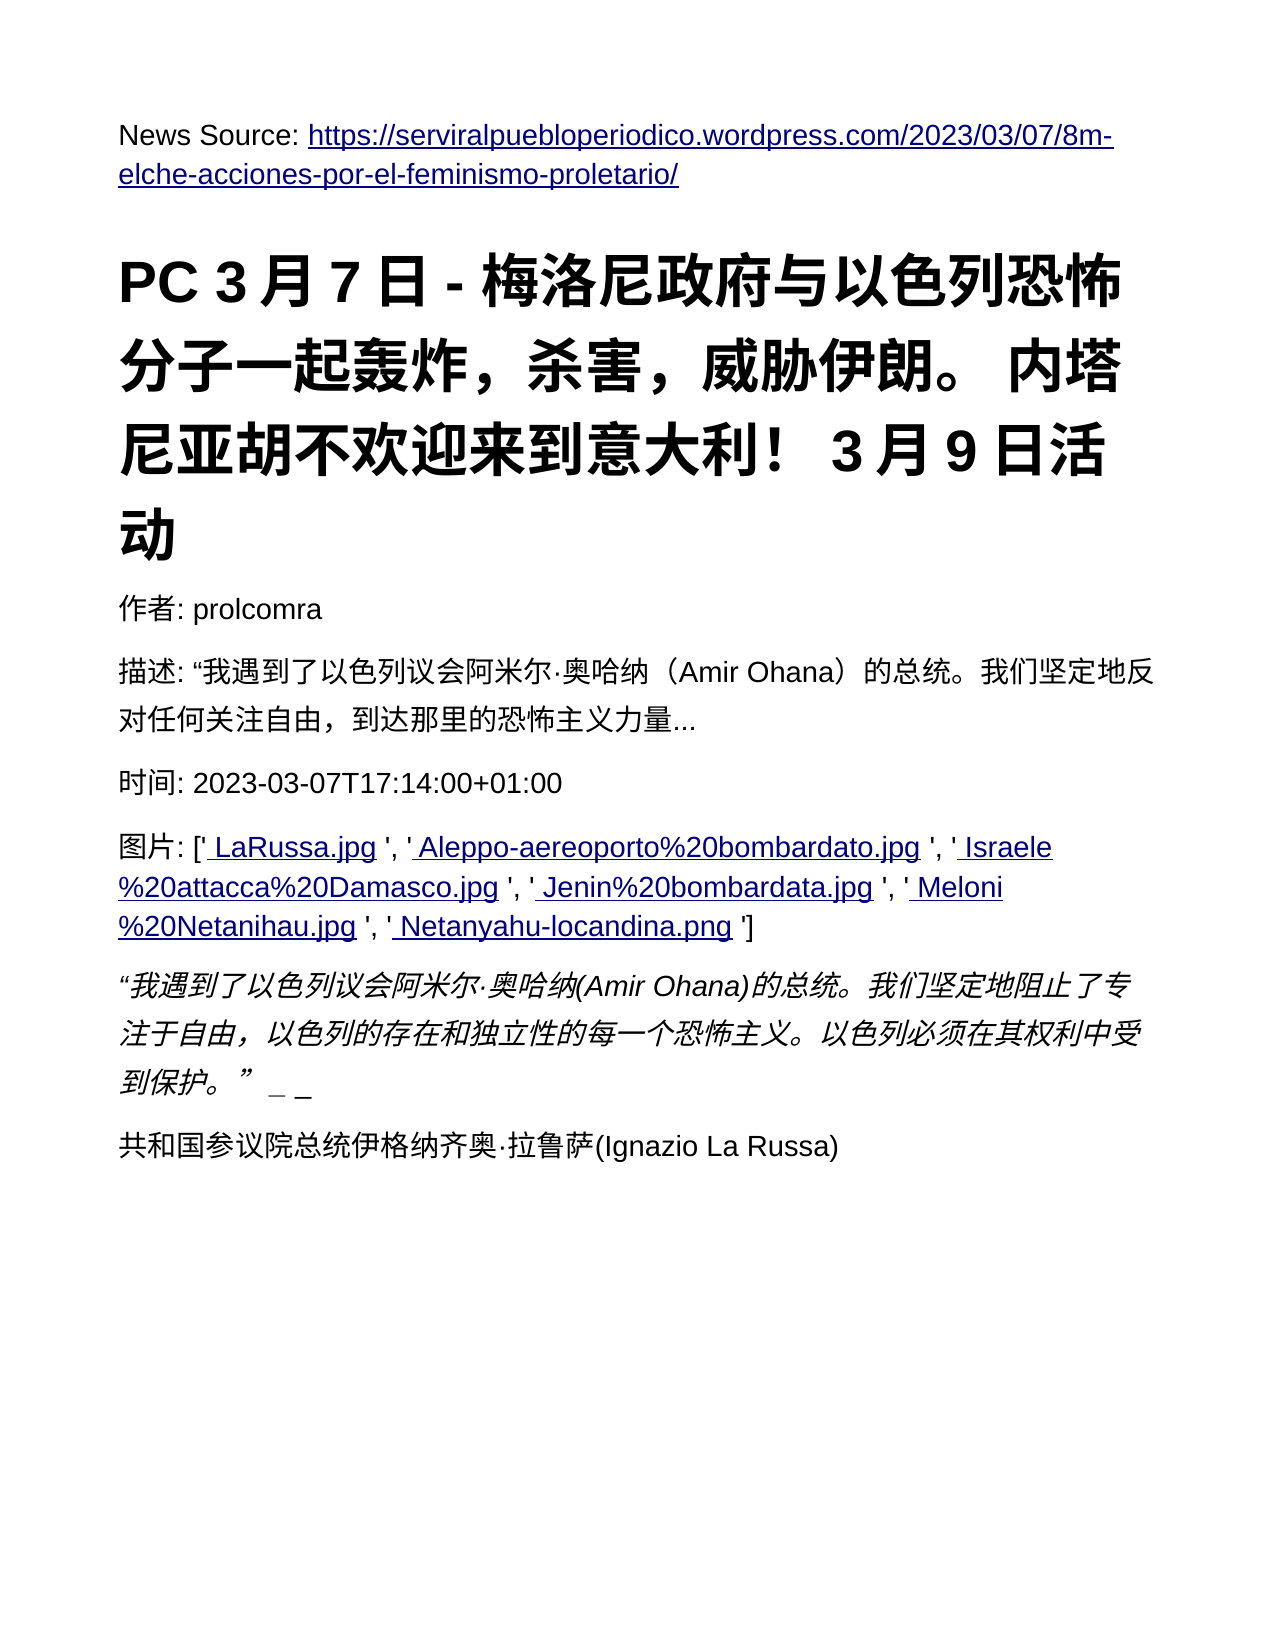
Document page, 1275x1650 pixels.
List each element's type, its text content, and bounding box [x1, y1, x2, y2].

text 作者: prolcomra [118, 585, 1157, 627]
text News Source: https://serviralpuebloperiodico.wordpress.com/2023/03/07/8m-elche-acciones-por-el-feminismo-proletario/ [118, 118, 1157, 190]
subtitle PC 3月7日 - 梅洛尼政府与以色列恐怖分子一起轰炸，杀害，威胁伊朗。 内塔尼亚胡不欢迎来到意大利！ 3月9日活动 [118, 235, 1157, 573]
text 图片: [' LaRussa.jpg ', ' Aleppo-aereoporto%20bombardato.jpg ', ' Israele%20attacca%20Damasco.jpg ', ' Jenin%20bombardata.jpg ', ' Meloni%20Netanihau.jpg ', ' Netanyahu-locandina.png '] [118, 823, 1157, 942]
text 共和国参议院总统伊格纳齐奥·拉鲁萨(Ignazio La Russa) [118, 1122, 1157, 1164]
text 描述: “我遇到了以色列议会阿米尔·奥哈纳（Amir Ohana）的总统。我们坚定地反对任何关注自由，到达那里的恐怖主义力量... [118, 648, 1157, 739]
text 时间: 2023-03-07T17:14:00+01:00 [118, 760, 1157, 802]
text “我遇到了以色列议会阿米尔·奥哈纳(Amir Ohana)的总统。我们坚定地阻止了专注于自由，以色列的存在和独立性的每一个恐怖主义。以色列必须在其权利中受到保护。” _ _ [118, 962, 1157, 1101]
